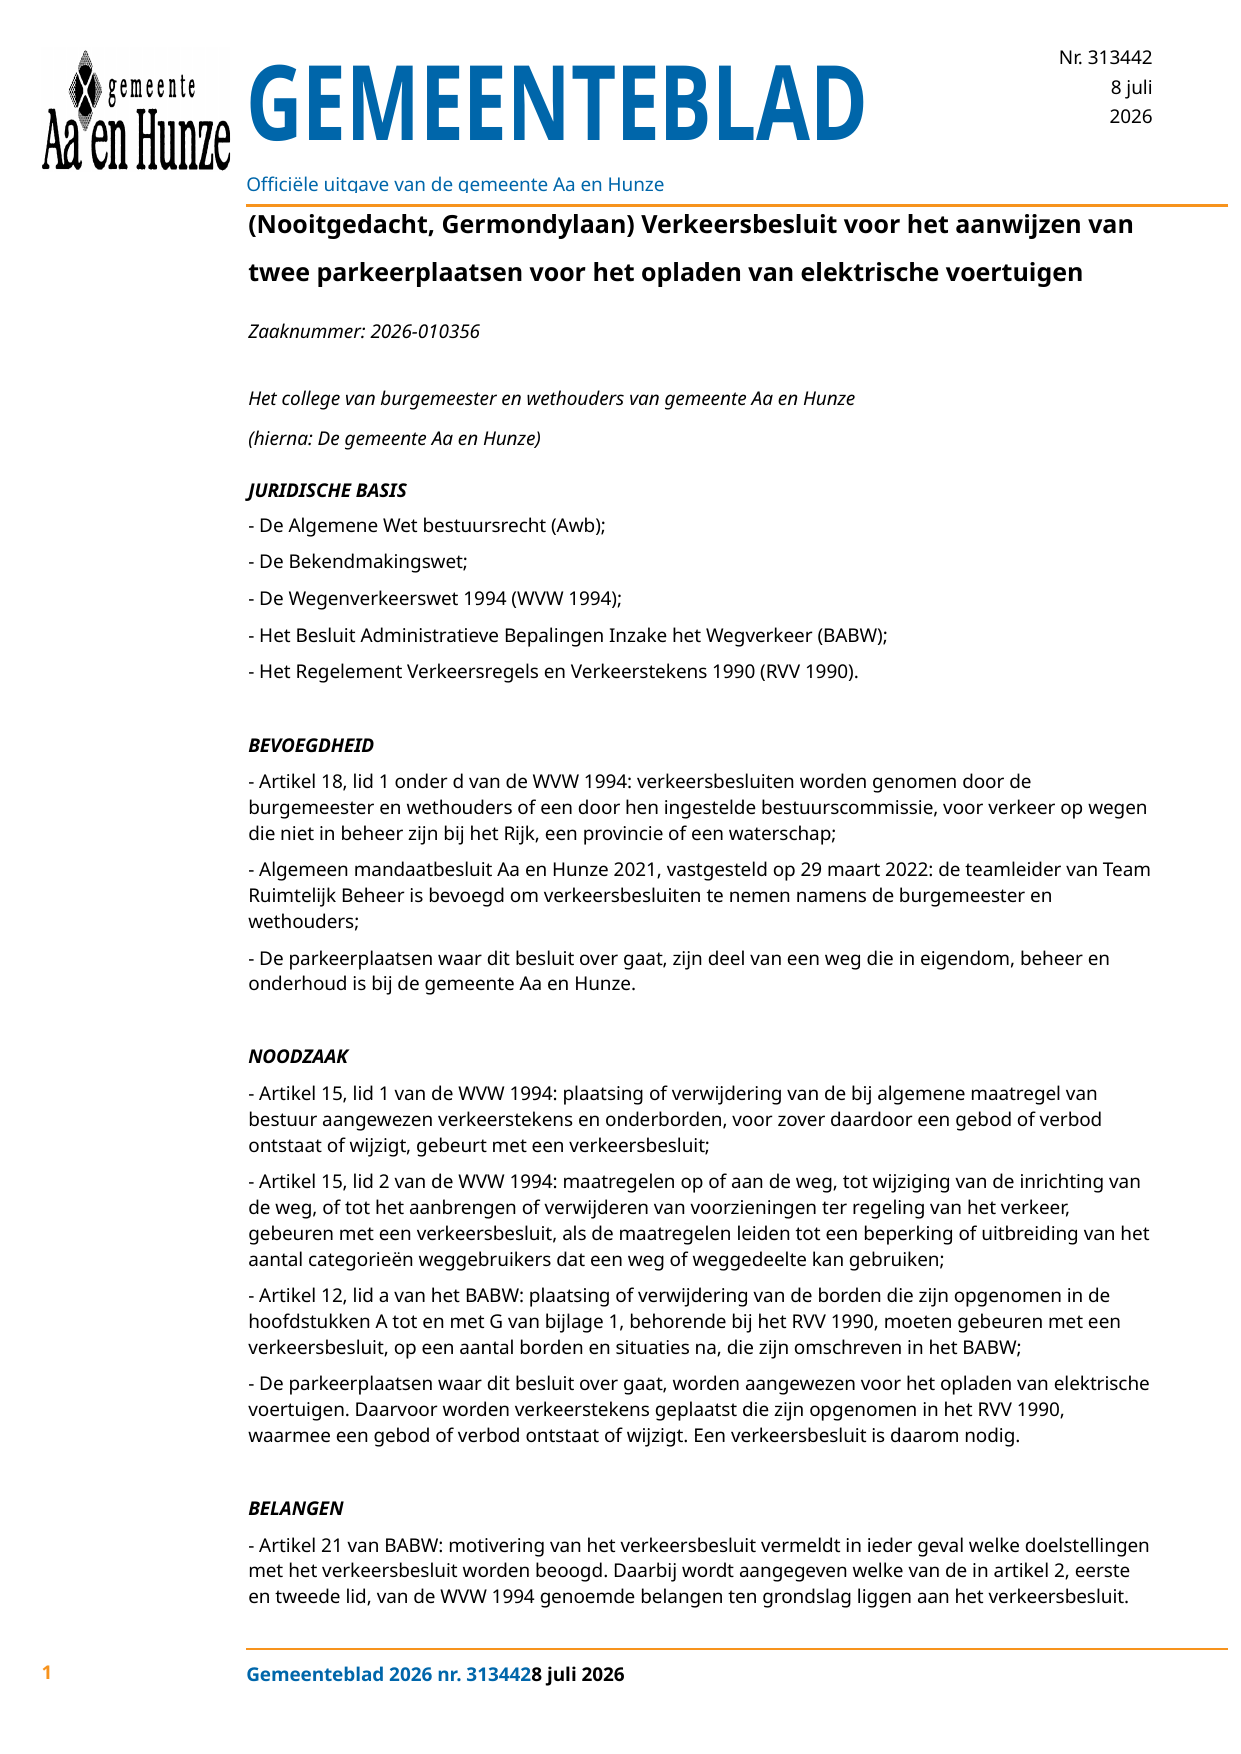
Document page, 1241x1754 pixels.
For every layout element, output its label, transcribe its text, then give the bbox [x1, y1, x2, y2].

text - De Bekendmakingswet; [248, 548, 1152, 574]
text JURIDISCHE BASIS [248, 478, 1152, 503]
text - Artikel 12, lid a van het BABW: plaatsing of verwijdering van de borden die zijn opgenomen in de hoofdstukken A tot en met G van bijlage 1, behorende bij het RVV 1990, moeten gebeuren met een verkeersbesluit, op een aantal borden en situaties na, die zijn omschreven in het BABW; [248, 1282, 1152, 1359]
text Zaaknummer: 2026-010356 [248, 318, 1152, 344]
text - Artikel 15, lid 2 van de WVW 1994: maatregelen op of aan de weg, tot wijziging van de inrichting van de weg, of tot het aanbrengen of verwijderen van voorzieningen ter regeling van het verkeer, gebeuren met een verkeersbesluit, als de maatregelen leiden tot een beperking of uitbreiding van het aantal categorieën weggebruikers dat een weg of weggedeelte kan gebruiken; [248, 1168, 1152, 1271]
text NOODZAAK [248, 1044, 1152, 1069]
text - Artikel 21 van BABW: motivering van het verkeersbesluit vermeldt in ieder geval welke doelstellingen met het verkeersbesluit worden beoogd. Daarbij wordt aangegeven welke van de in artikel 2, eerste en tweede lid, van de WVW 1994 genoemde belangen ten grondslag liggen aan het verkeersbesluit. [248, 1532, 1152, 1609]
text (Nooitgedacht, Germondylaan) Verkeersbesluit voor het aanwijzen van twee parkeerplaatsen voor het opladen van elektrische voertuigen [248, 207, 1152, 288]
text - De parkeerplaatsen waar dit besluit over gaat, zijn deel van een weg die in eigendom, beheer en onderhoud is bij de gemeente Aa en Hunze. [248, 945, 1152, 996]
text - Artikel 15, lid 1 van de WVW 1994: plaatsing of verwijdering van de bij algemene maatregel van bestuur aangewezen verkeerstekens en onderborden, voor zover daardoor een gebod of verbod ontstaat of wijzigt, gebeurt met een verkeersbesluit; [248, 1080, 1152, 1158]
text - De Wegenverkeerswet 1994 (WVW 1994); [248, 585, 1152, 611]
text - Het Regelement Verkeersregels en Verkeerstekens 1990 (RVV 1990). [248, 658, 1152, 684]
text BELANGEN [248, 1495, 1152, 1521]
picture [41, 47, 231, 172]
text - Algemeen mandaatbesluit Aa en Hunze 2021, vastgesteld op 29 maart 2022: de teamleider van Team Ruimtelijk Beheer is bevoegd om verkeersbesluiten te nemen namens de burgemeester en wethouders; [248, 857, 1152, 934]
text - De Algemene Wet bestuursrecht (Awb); [248, 512, 1152, 537]
text - Artikel 18, lid 1 onder d van de WVW 1994: verkeersbesluiten worden genomen door de burgemeester en wethouders of een door hen ingestelde bestuurscommissie, voor verkeer op wegen die niet in beheer zijn bij het Rijk, een provincie of een waterschap; [248, 768, 1152, 846]
text BEVOEGDHEID [248, 732, 1152, 757]
text Het college van burgemeester en wethouders van gemeente Aa en Hunze [248, 386, 1152, 411]
text (hierna: De gemeente Aa en Hunze) [248, 425, 1152, 451]
text - De parkeerplaatsen waar dit besluit over gaat, worden aangewezen voor het opladen van elektrische voertuigen. Daarvoor worden verkeerstekens geplaatst die zijn opgenomen in het RVV 1990, waarmee een gebod of verbod ontstaat of wijzigt. Een verkeersbesluit is daarom nodig. [248, 1371, 1152, 1448]
text - Het Besluit Administratieve Bepalingen Inzake het Wegverkeer (BABW); [248, 622, 1152, 647]
